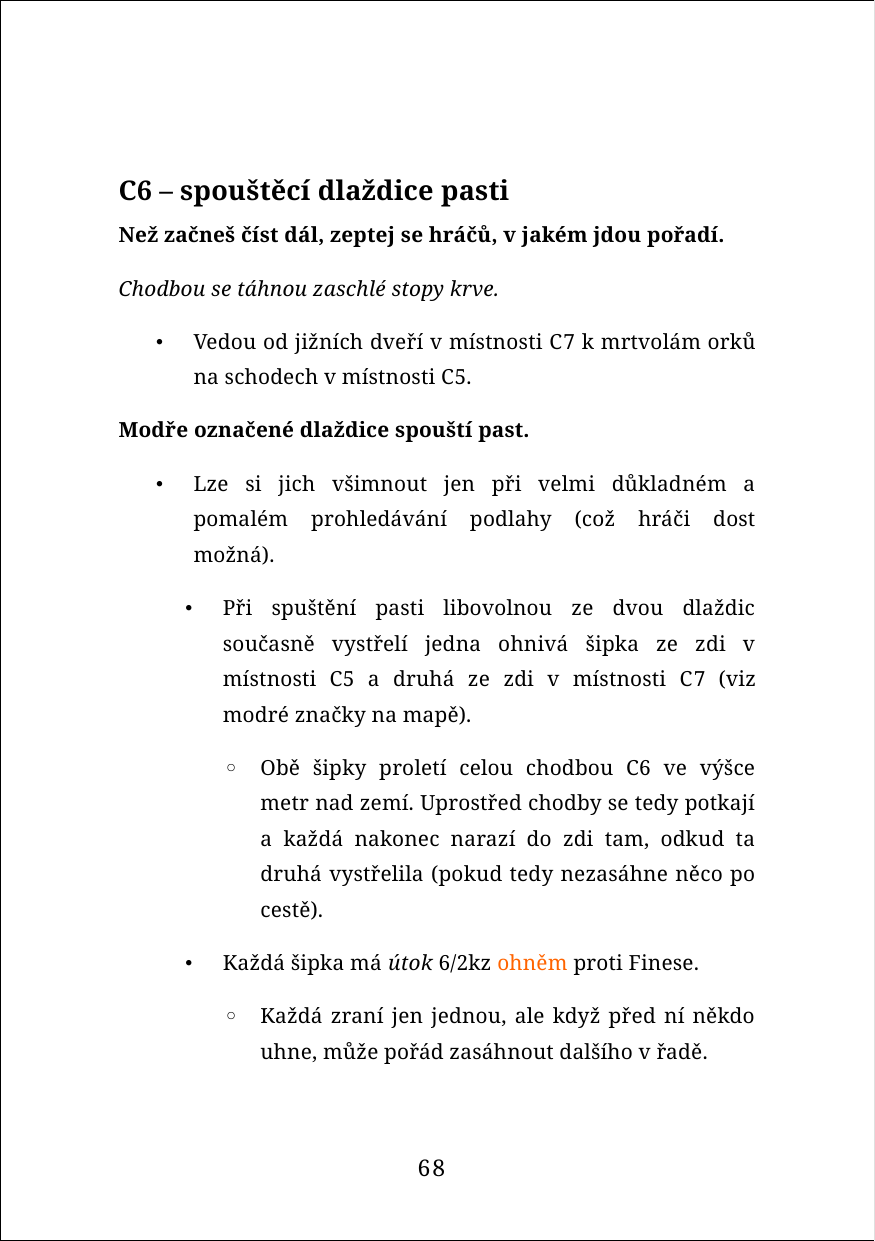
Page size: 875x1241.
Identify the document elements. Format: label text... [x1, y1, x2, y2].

subtitle C6 – spouštěcí dlaždice pasti [118, 172, 756, 209]
list Každá šipka má útok 6/2kz ohněm proti Finese. [185, 948, 756, 977]
list Obě šipky proletí celou chodbou C6 ve výšce metr nad zemí. Uprostřed chodby se tedy potkají a každá nakonec narazí do zdi tam, odkud ta druhá vystřelila (pokud tedy nezasáhne něco po cestě). [223, 753, 756, 923]
text Než začneš číst dál, zeptej se hráčů, v jakém jdou pořadí. [118, 220, 756, 249]
list Vedou od jižních dveří v místnosti C7 k mrtvolám orků na schodech v místnosti C5. [156, 327, 756, 391]
list Při spuštění pasti libovolnou ze dvou dlaždic současně vystřelí jedna ohnivá šipka ze zdi v místnosti C5 a druhá ze zdi v místnosti C7 (viz modré značky na mapě). [185, 593, 756, 728]
text Chodbou se táhnou zaschlé stopy krve. [118, 274, 756, 302]
list Každá zraní jen jednou, ale když před ní někdo uhne, může pořád zasáhnout dalšího v řadě. [223, 1001, 756, 1065]
list Lze si jich všimnout jen při velmi důkladném a pomalém prohledávání podlahy (což hráči dost možná). [156, 469, 756, 568]
text Modře označené dlaždice spouští past. [118, 416, 756, 444]
